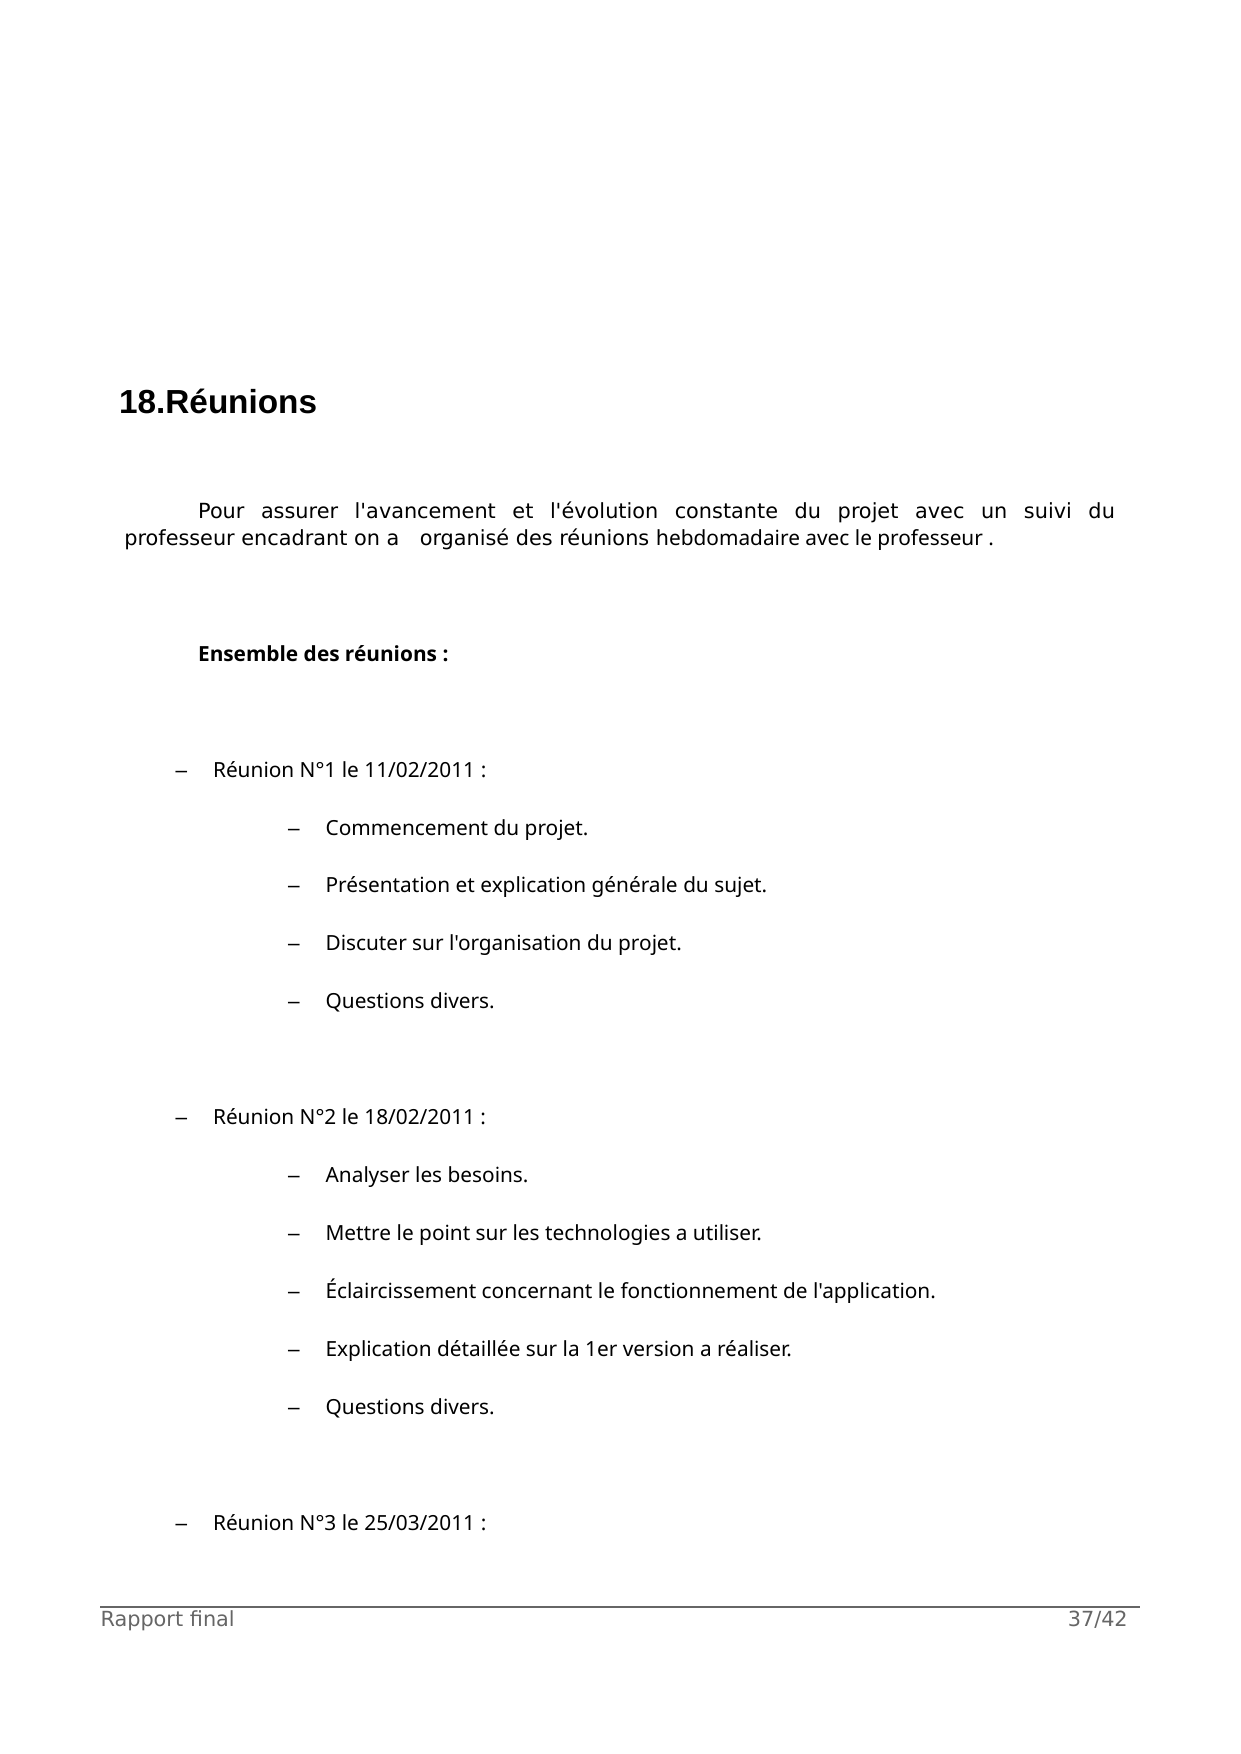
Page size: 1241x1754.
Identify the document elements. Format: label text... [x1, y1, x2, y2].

list Présentation et explication générale du sujet. [288, 871, 1140, 899]
list Réunion N°2 le 18/02/2011 : [175, 1102, 1140, 1131]
list Discuter sur l'organisation du projet. [288, 928, 1140, 957]
list Questions divers. [288, 1392, 1140, 1420]
list Réunion N°3 le 25/03/2011 : [175, 1508, 1140, 1536]
list Commencement du projet. [288, 813, 1140, 841]
list Éclaircissement concernant le fonctionnement de l'application. [288, 1276, 1140, 1304]
list Explication détaillée sur la 1er version a réaliser. [288, 1334, 1140, 1362]
list Mettre le point sur les technologies a utiliser. [288, 1218, 1140, 1247]
text Pour assurer l'avancement et l'évolution constante du projet avec un suivi du professeur encadrant on a organisé des réunions hebdomadaire avec le professeur . [124, 499, 1116, 552]
list Questions divers. [288, 986, 1140, 1015]
list Réunion N°1 le 11/02/2011 : [175, 755, 1140, 783]
subtitle 18.Réunions [100, 382, 1140, 421]
list Analyser les besoins. [288, 1160, 1140, 1189]
text Ensemble des réunions : [124, 639, 1116, 667]
